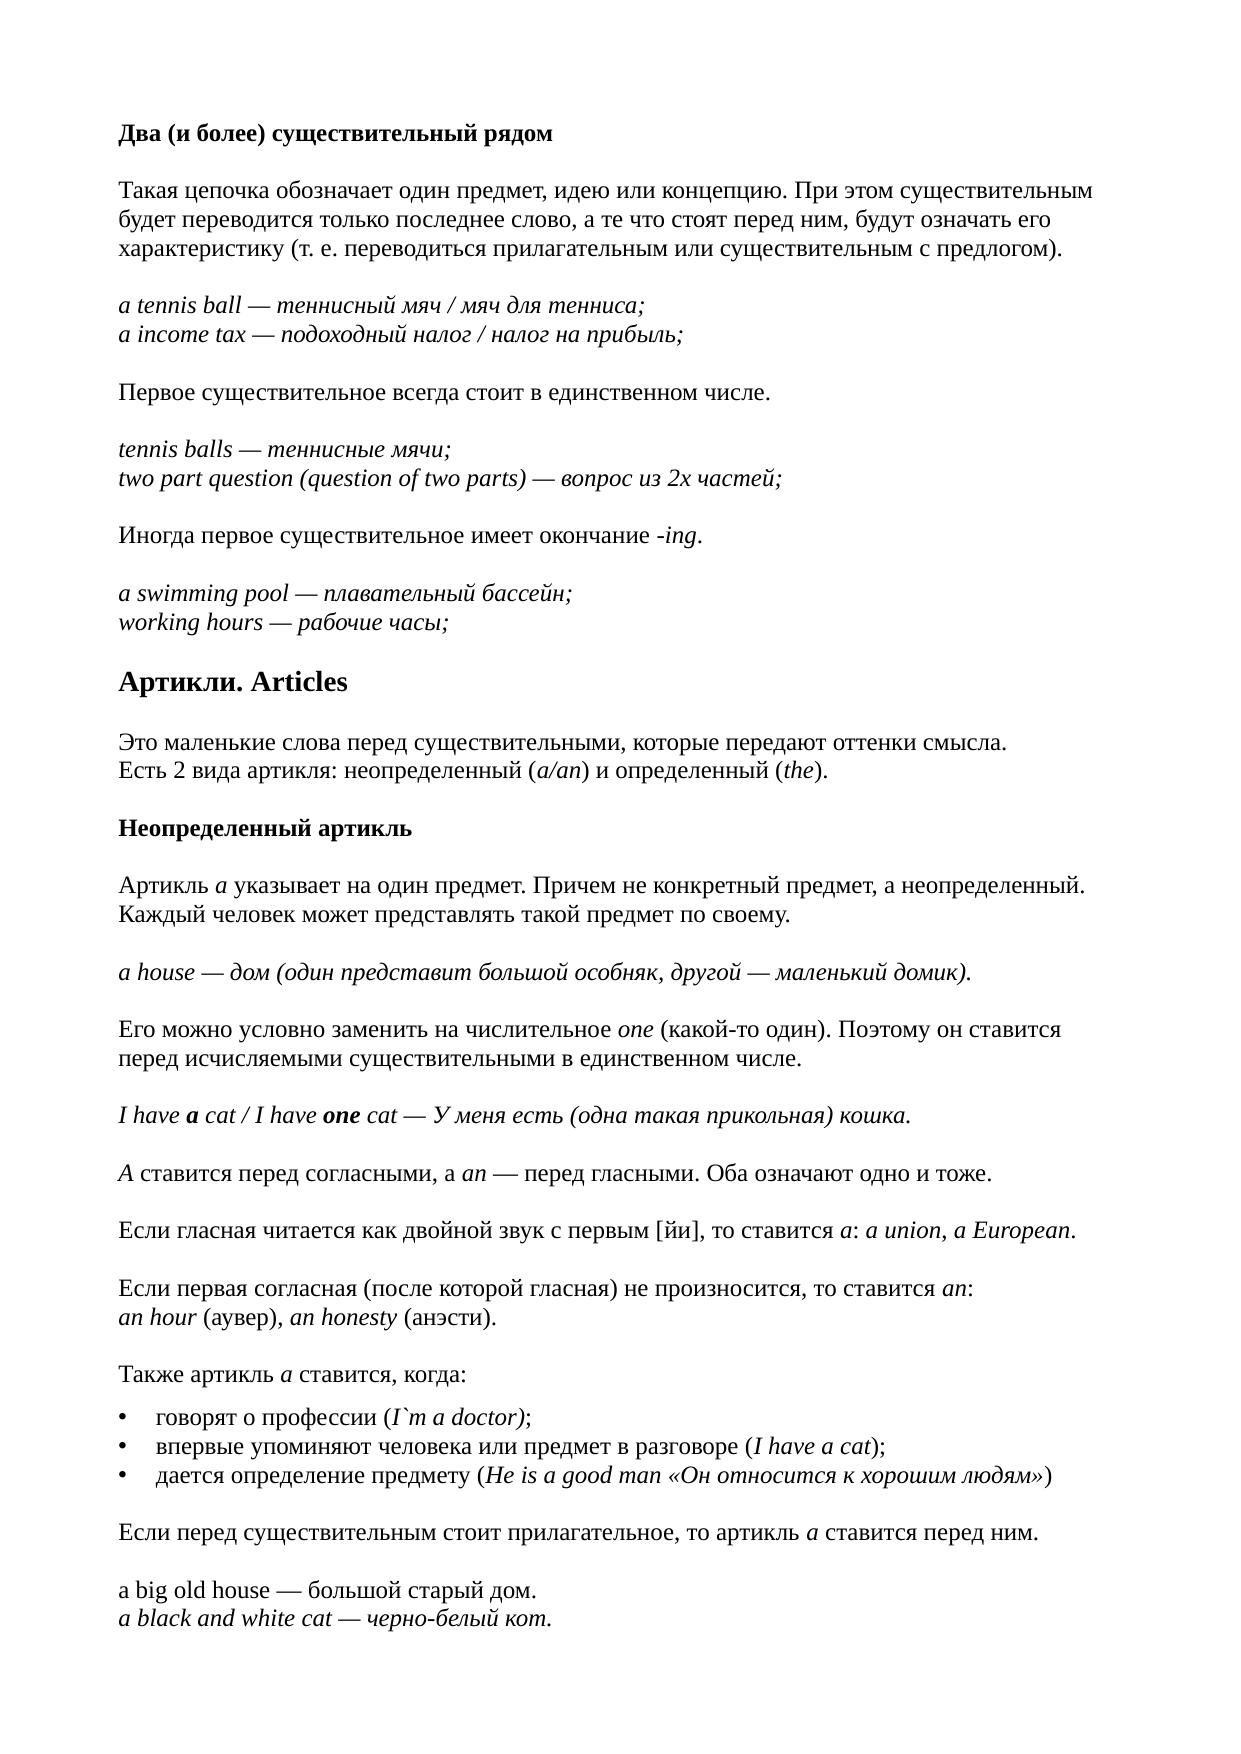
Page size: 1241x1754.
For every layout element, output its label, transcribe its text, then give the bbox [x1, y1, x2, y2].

text two part question (question of two parts) — вопрос из 2х частей; [118, 463, 1122, 492]
text working hours — рабочие часы; [118, 607, 1122, 636]
text Такая цепочка обозначает один предмет, идею или концепцию. При этом существительным будет переводится только последнее слово, а те что стоят перед ним, будут означать его характеристику (т. е. переводиться прилагательным или существительным с предлогом). [118, 176, 1122, 262]
text Два (и более) существительный рядом [118, 118, 1122, 147]
list дается определение предмету (He is a good man «Он относится к хорошим людям») [118, 1460, 1122, 1488]
text Иногда первое существительное имеет окончание -ing. [118, 521, 1122, 549]
text a tennis ball — теннисный мяч / мяч для тенниса; [118, 291, 1122, 319]
text I have a cat / I have one cat — У меня есть (одна такая прикольная) кошка. [118, 1100, 1122, 1129]
text tennis balls — теннисные мячи; [118, 434, 1122, 463]
text Если гласная читается как двойной звук с первым [йи], то ставится a: a union, a European. [118, 1215, 1122, 1244]
list говорят о профессии (I`m a doctor); [118, 1402, 1122, 1431]
text Также артикль a ставится, когда: [118, 1359, 1122, 1388]
text Если перед существительным стоит прилагательное, то артикль a ставится перед ним. [118, 1517, 1122, 1546]
text Артикль a указывает на один предмет. Причем не конкретный предмет, а неопределенный. Каждый человек может представлять такой предмет по своему. [118, 870, 1122, 928]
text an hour (аувер), an honesty (анэсти). [118, 1302, 1122, 1330]
text Неопределенный артикль [118, 813, 1122, 842]
text Его можно условно заменить на числительное one (какой-то один). Поэтому он ставится перед исчисляемыми существительными в единственном числе. [118, 1014, 1122, 1072]
text Если первая согласная (после которой гласная) не произносится, то ставится an: [118, 1273, 1122, 1302]
text A ставится перед согласными, а an — перед гласными. Оба означают одно и тоже. [118, 1158, 1122, 1187]
text Артикли. Articles [118, 664, 1122, 698]
text a house — дом (один представит большой особняк, другой — маленький домик). [118, 957, 1122, 985]
text a big old house — большой старый дом. [118, 1575, 1122, 1603]
text Первое существительное всегда стоит в единственном числе. [118, 377, 1122, 406]
text a income tax — подоходный налог / налог на прибыль; [118, 319, 1122, 348]
list впервые упоминяют человека или предмет в разговоре (I have a cat); [118, 1431, 1122, 1460]
text a black and white cat — черно-белый кот. [118, 1603, 1122, 1632]
text Это маленькие слова перед существительными, которые передают оттенки смысла. [118, 727, 1122, 755]
text Есть 2 вида артикля: неопределенный (a/an) и определенный (the). [118, 755, 1122, 784]
text a swimming pool — плавательный бассейн; [118, 578, 1122, 607]
